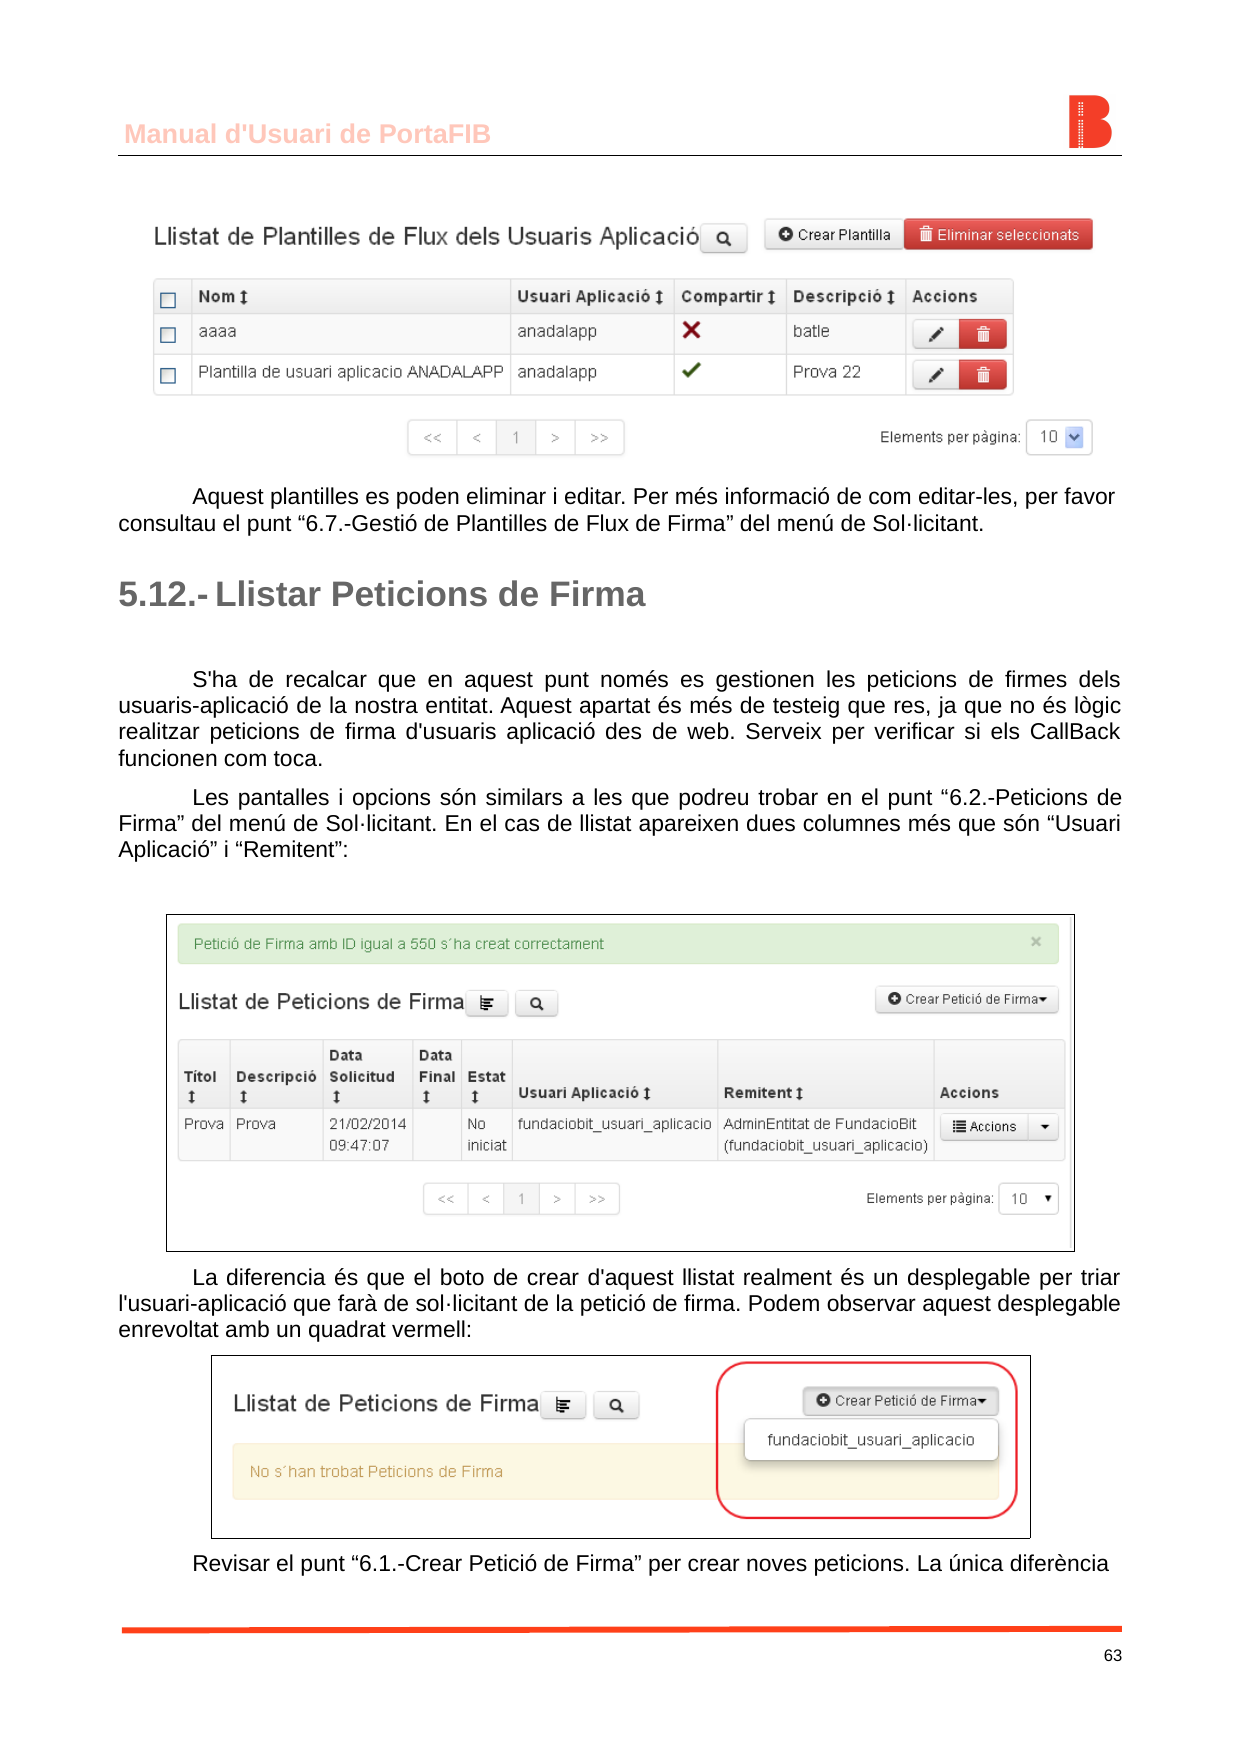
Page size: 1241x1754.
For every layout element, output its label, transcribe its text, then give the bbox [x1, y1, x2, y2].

picture [1063, 94, 1117, 150]
text Aquest plantilles es poden eliminar i editar. Per més informació de com editar-les, per favor consultau el punt “6.7.-Gestió de Plantilles de Flux de Firma” del menú de Sol·licitant. [118, 483, 1122, 536]
picture [141, 215, 1100, 471]
text Revisar el punt “6.1.-Crear Petició de Firma” per crear noves peticions. La única diferència [118, 1550, 1122, 1576]
text La diferencia és que el boto de crear d'aquest llistat realment és un desplegable per triar l'usuari-aplicació que farà de sol·licitant de la petició de firma. Podem observar aquest desplegable enrevoltat amb un quadrat vermell: [118, 1263, 1122, 1342]
text Les pantalles i opcions són similars a les que podreu trobar en el punt “6.2.-Peticions de Firma” del menú de Sol·licitant. En el cas de llistat apareixen dues columnes més que són “Usuari Aplicació” i “Remitent”: [118, 783, 1122, 863]
picture [213, 1358, 1027, 1535]
picture [168, 917, 1072, 1248]
subtitle Llistar Peticions de Firma [118, 573, 1122, 614]
text S'ha de recalcar que en aquest punt només es gestionen les peticions de firmes dels usuaris-aplicació de la nostra entitat. Aquest apartat és més de testeig que res, ja que no és lògic realitzar peticions de firma d'usuaris aplicació des de web. Serveix per verificar si els CallBack funcionen com toca. [118, 666, 1122, 771]
